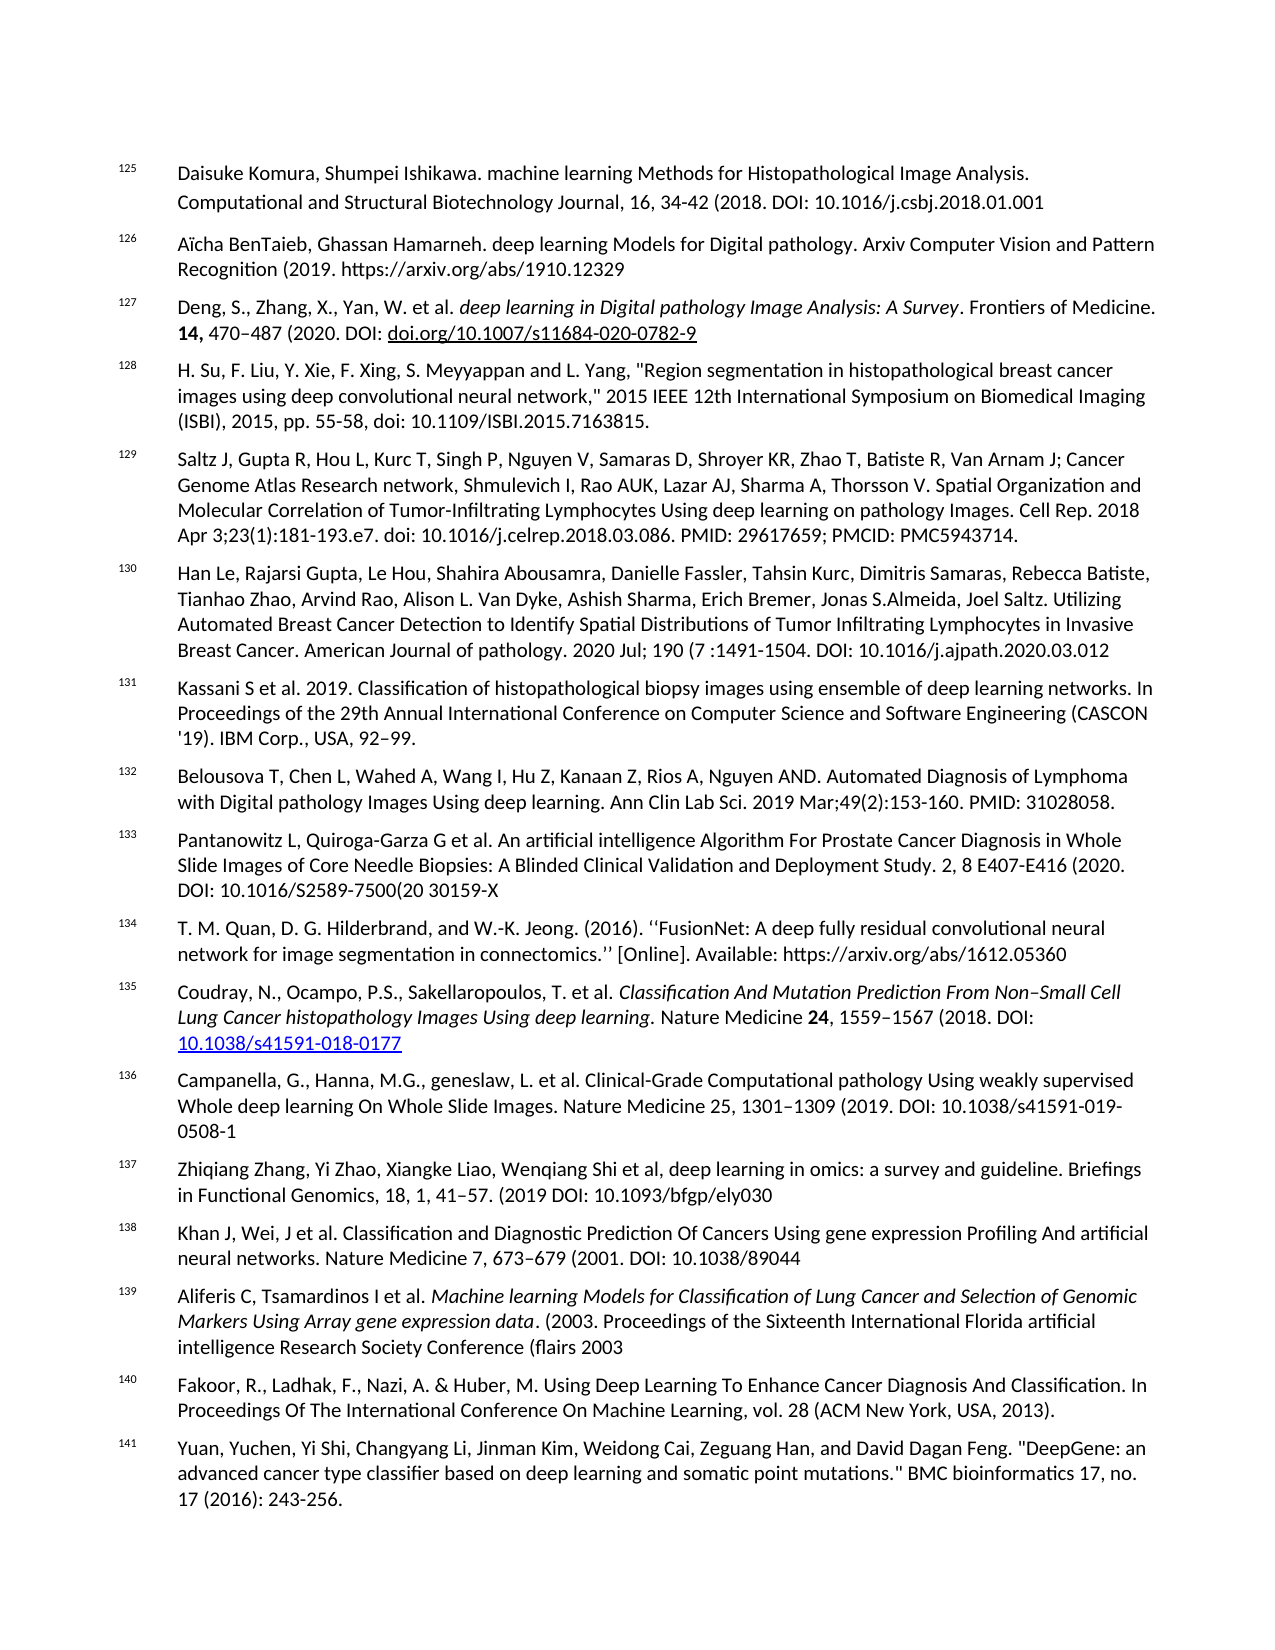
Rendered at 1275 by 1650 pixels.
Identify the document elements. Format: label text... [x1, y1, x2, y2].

text Zhiqiang Zhang, Yi Zhao, Xiangke Liao, Wenqiang Shi et al, deep learning in omics: a survey and guideline. Briefings in Functional Genomics, 18, 1, 41–57. (2019 DOI: 10.1093/bfgp/ely030 [118, 1156, 1157, 1207]
text Saltz J, Gupta R, Hou L, Kurc T, Singh P, Nguyen V, Samaras D, Shroyer KR, Zhao T, Batiste R, Van Arnam J; Cancer Genome Atlas Research network, Shmulevich I, Rao AUK, Lazar AJ, Sharma A, Thorsson V. Spatial Organization and Molecular Correlation of Tumor-Infiltrating Lymphocytes Using deep learning on pathology Images. Cell Rep. 2018 Apr 3;23(1):181-193.e7. doi: 10.1016/j.celrep.2018.03.086. PMID: 29617659; PMCID: PMC5943714. [118, 446, 1157, 548]
text Aliferis C, Tsamardinos I et al. Machine learning Models for Classification of Lung Cancer and Selection of Genomic Markers Using Array gene expression data. (2003. Proceedings of the Sixteenth International Florida artificial intelligence Research Society Conference (flairs 2003 [118, 1283, 1157, 1359]
text Pantanowitz L, Quiroga-Garza G et al. An artificial intelligence Algorithm For Prostate Cancer Diagnosis in Whole Slide Images of Core Needle Biopsies: A Blinded Clinical Validation and Deployment Study. 2, 8 E407-E416 (2020. DOI: 10.1016/S2589-7500(20 30159-X [118, 827, 1157, 903]
text Deng, S., Zhang, X., Yan, W. et al. deep learning in Digital pathology Image Analysis: A Survey. Frontiers of Medicine. 14, 470–487 (2020. DOI: doi.org/10.1007/s11684-020-0782-9 [118, 294, 1157, 345]
text Coudray, N., Ocampo, P.S., Sakellaropoulos, T. et al. Classification And Mutation Prediction From Non–Small Cell Lung Cancer histopathology Images Using deep learning. Nature Medicine 24, 1559–1567 (2018. DOI: 10.1038/s41591-018-0177 [118, 979, 1157, 1055]
text Fakoor, R., Ladhak, F., Nazi, A. & Huber, M. Using Deep Learning To Enhance Cancer Diagnosis And Classification. In Proceedings Of The International Conference On Machine Learning, vol. 28 (ACM New York, USA, 2013). [118, 1372, 1157, 1423]
text Khan J, Wei, J et al. Classification and Diagnostic Prediction Of Cancers Using gene expression Profiling And artificial neural networks. Nature Medicine 7, 673–679 (2001. DOI: 10.1038/89044 [118, 1220, 1157, 1271]
text Han Le, Rajarsi Gupta, Le Hou, Shahira Abousamra, Danielle Fassler, Tahsin Kurc, Dimitris Samaras, Rebecca Batiste, Tianhao Zhao, Arvind Rao, Alison L. Van Dyke, Ashish Sharma, Erich Bremer, Jonas S.Almeida, Joel Saltz. Utilizing Automated Breast Cancer Detection to Identify Spatial Distributions of Tumor Infiltrating Lymphocytes in Invasive Breast Cancer. American Journal of pathology. 2020 Jul; 190 (7 :1491-1504. DOI: 10.1016/j.ajpath.2020.03.012 [118, 561, 1157, 662]
text T. M. Quan, D. G. Hilderbrand, and W.-K. Jeong. (2016). ‘‘FusionNet: A deep fully residual convolutional neural network for image segmentation in connectomics.’’ [Online]. Available: https://arxiv.org/abs/1612.05360 [118, 916, 1157, 966]
text Aïcha BenTaieb, Ghassan Hamarneh. deep learning Models for Digital pathology. Arxiv Computer Vision and Pattern Recognition (2019. https://arxiv.org/abs/1910.12329 [118, 231, 1157, 282]
text Yuan, Yuchen, Yi Shi, Changyang Li, Jinman Kim, Weidong Cai, Zeguang Han, and David Dagan Feng. "DeepGene: an advanced cancer type classifier based on deep learning and somatic point mutations." BMC bioinformatics 17, no. 17 (2016): 243-256. [118, 1435, 1157, 1511]
text Kassani S et al. 2019. Classification of histopathological biopsy images using ensemble of deep learning networks. In Proceedings of the 29th Annual International Conference on Computer Science and Software Engineering (CASCON '19). IBM Corp., USA, 92–99. [118, 675, 1157, 751]
text Belousova T, Chen L, Wahed A, Wang I, Hu Z, Kanaan Z, Rios A, Nguyen AND. Automated Diagnosis of Lymphoma with Digital pathology Images Using deep learning. Ann Clin Lab Sci. 2019 Mar;49(2):153-160. PMID: 31028058. [118, 763, 1157, 814]
text H. Su, F. Liu, Y. Xie, F. Xing, S. Meyyappan and L. Yang, "Region segmentation in histopathological breast cancer images using deep convolutional neural network," 2015 IEEE 12th International Symposium on Biomedical Imaging (ISBI), 2015, pp. 55-58, doi: 10.1109/ISBI.2015.7163815. [118, 358, 1157, 434]
text Daisuke Komura, Shumpei Ishikawa. machine learning Methods for Histopathological Image Analysis. Computational and Structural Biotechnology Journal, 16, 34-42 (2018. DOI: 10.1016/j.csbj.2018.01.001 [118, 160, 1157, 215]
text Campanella, G., Hanna, M.G., geneslaw, L. et al. Clinical-Grade Computational pathology Using weakly supervised Whole deep learning On Whole Slide Images. Nature Medicine 25, 1301–1309 (2019. DOI: 10.1038/s41591-019-0508-1 [118, 1068, 1157, 1144]
